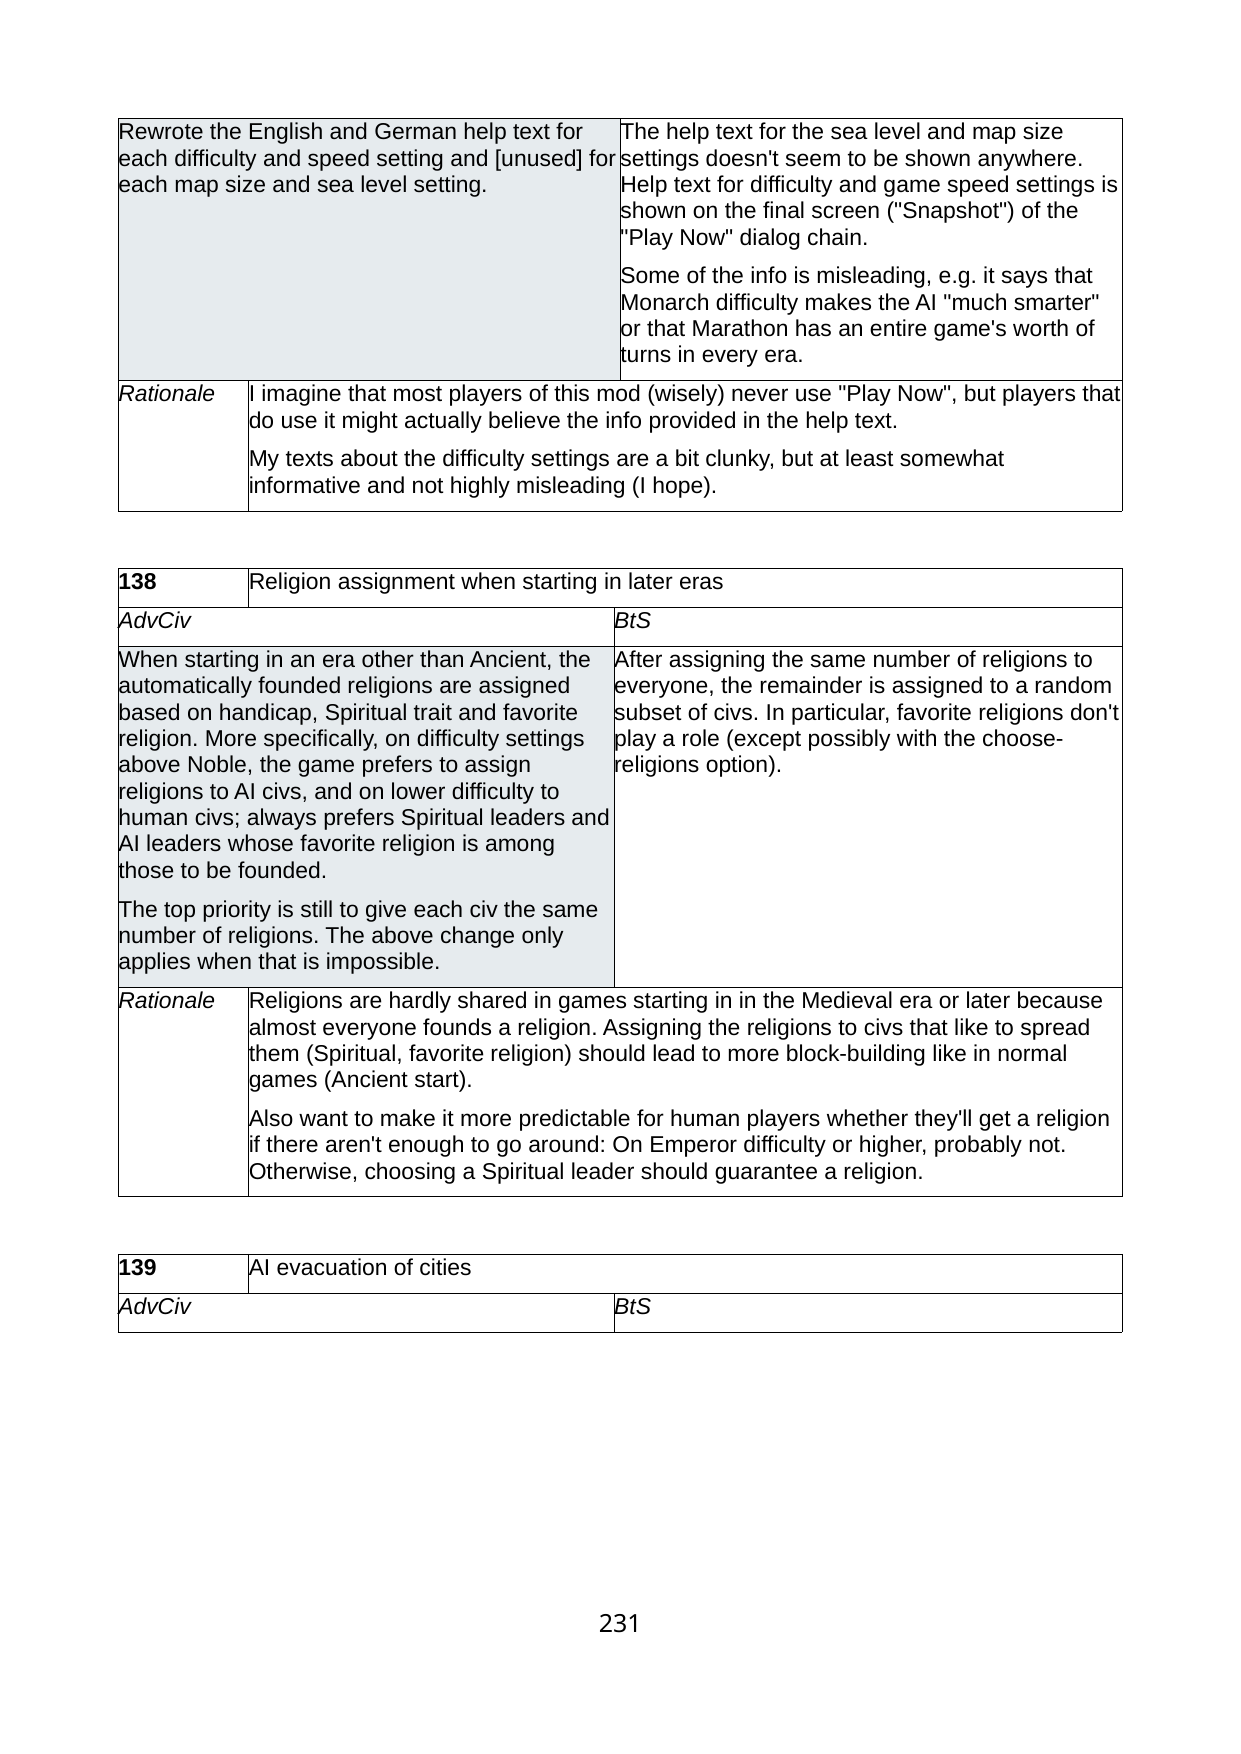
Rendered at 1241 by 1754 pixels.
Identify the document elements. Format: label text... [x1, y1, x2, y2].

table_header 138 [119, 569, 248, 607]
table_cell Religions are hardly shared in games starting in in the Medieval era or later because almost everyone founds a religion. Assigning the religions to civs that like to spread them (Spiritual, favorite religion) should lead to more block-building like in normal games (Ancient start). Also want to make it more predictable for human players whether they'll get a religion if there aren't enough to go around: On Emperor difficulty or higher, probably not. Otherwise, choosing a Spiritual leader should guarantee a religion. [249, 988, 1122, 1196]
table_cell When starting in an era other than Ancient, the automatically founded religions are assigned based on handicap, Spiritual trait and favorite religion. More specifically, on difficulty settings above Noble, the game prefers to assign religions to AI civs, and on lower difficulty to human civs; always prefers Spiritual leaders and AI leaders whose favorite religion is among those to be founded. The top priority is still to give each civ the same number of religions. The above change only applies when that is impossible. [119, 647, 614, 987]
table_cell After assigning the same number of religions to everyone, the remainder is assigned to a random subset of civs. In particular, favorite religions don't play a role (except possibly with the choose-religions option). [615, 647, 1122, 987]
table_cell BtS [615, 608, 1122, 646]
table_cell AdvCiv [119, 608, 614, 646]
table_header Religion assignment when starting in later eras [249, 569, 1122, 607]
table_cell Rationale [119, 988, 248, 1196]
table_cell The help text for the sea level and map size settings doesn't seem to be shown anywhere. Help text for difficulty and game speed settings is shown on the final screen ("Snapshot") of the "Play Now" dialog chain. Some of the info is misleading, e.g. it says that Monarch difficulty makes the AI "much smarter" or that Marathon has an entire game's worth of turns in every era. [621, 119, 1122, 380]
table_cell I imagine that most players of this mod (wisely) never use "Play Now", but players that do use it might actually believe the info provided in the help text. My texts about the difficulty settings are a bit clunky, but at least somewhat informative and not highly misleading (I hope). [249, 381, 1122, 511]
table_cell BtS [615, 1294, 1122, 1332]
table_header 139 [119, 1255, 248, 1293]
table_cell AdvCiv [119, 1294, 614, 1332]
table_cell Rationale [119, 381, 248, 511]
table_header AI evacuation of cities [249, 1255, 1122, 1293]
table_cell Rewrote the English and German help text for each difficulty and speed setting and [unused] for each map size and sea level setting. [119, 119, 620, 380]
